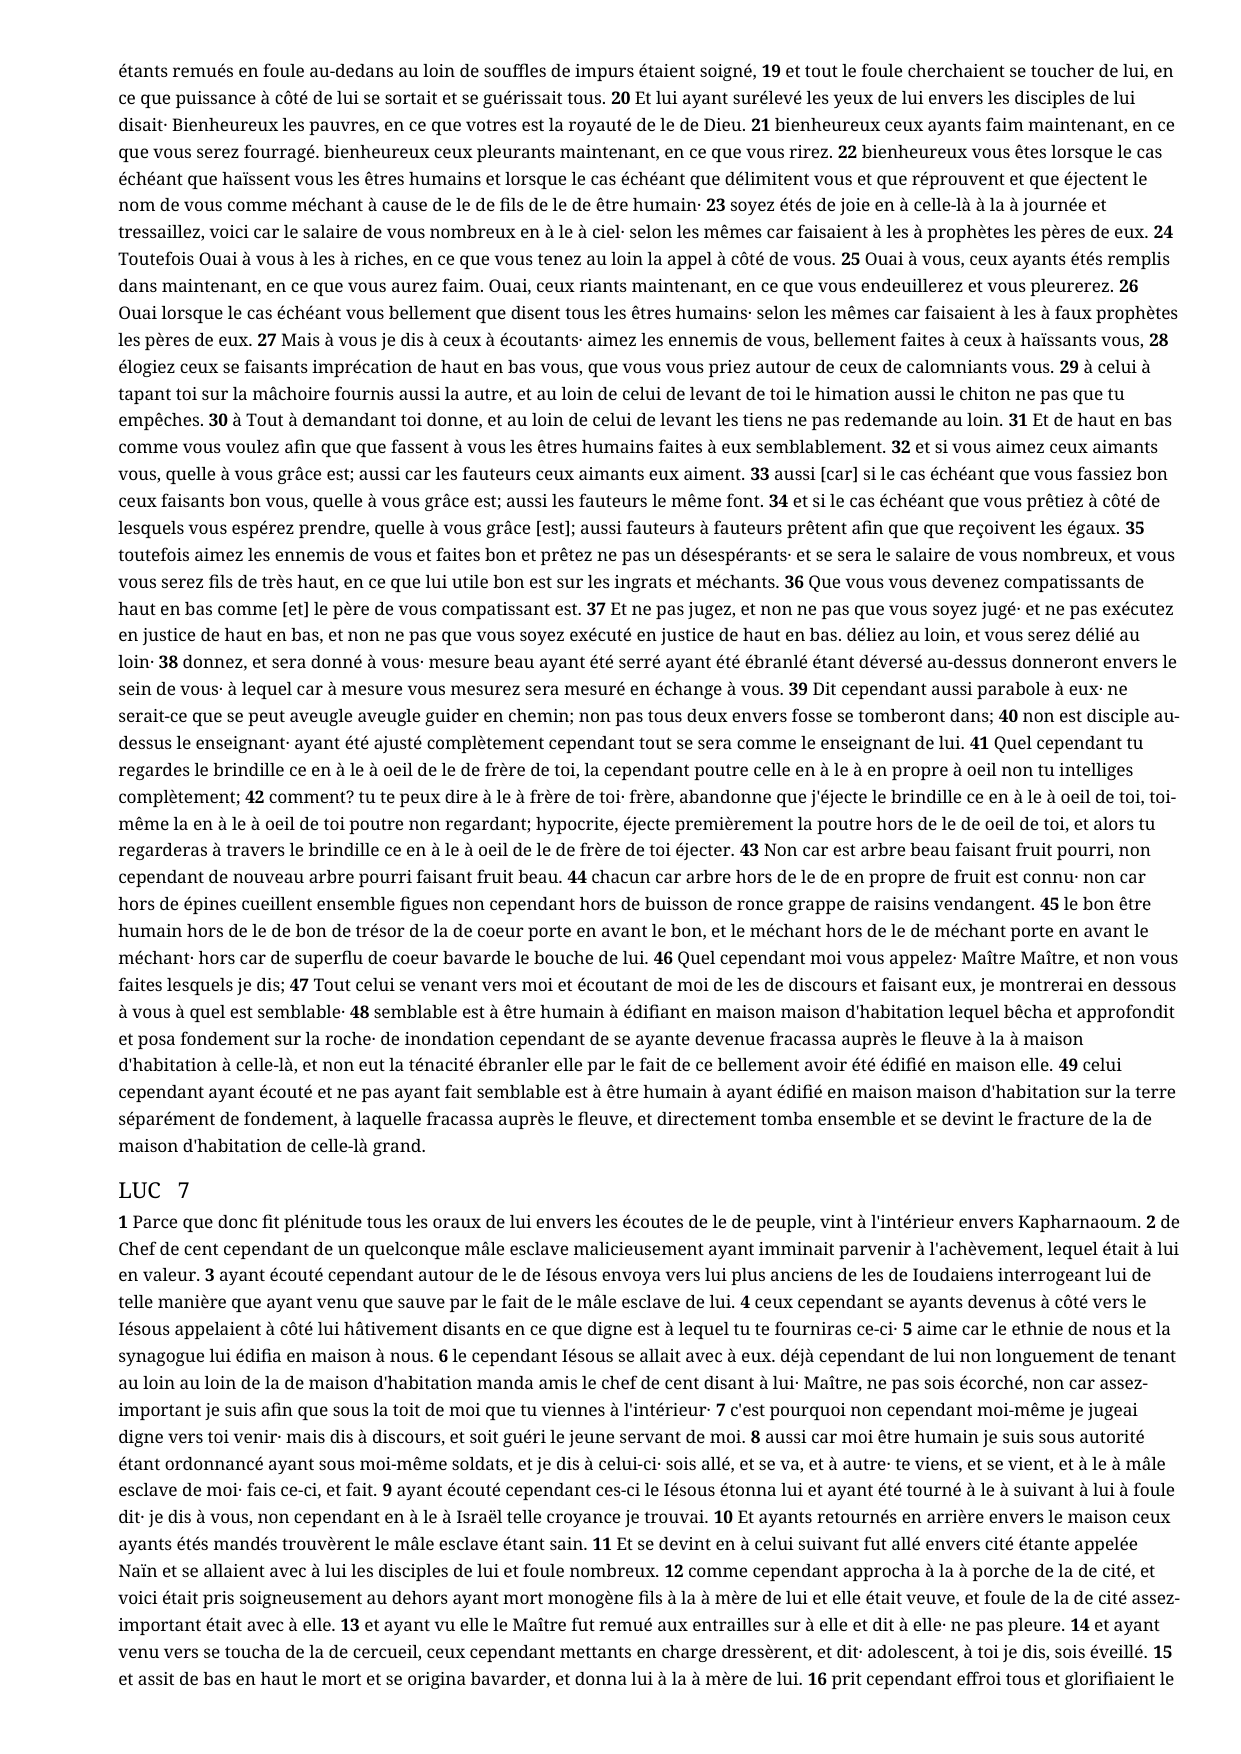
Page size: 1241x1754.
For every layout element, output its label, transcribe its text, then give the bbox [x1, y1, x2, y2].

text 1 Parce que donc fit plénitude tous les oraux de lui envers les écoutes de le de peuple, vint à l'intérieur envers Kapharnaoum. 2 de Chef de cent cependant de un quelconque mâle esclave malicieusement ayant imminait parvenir à l'achèvement, lequel était à lui en valeur. 3 ayant écouté cependant autour de le de Iésous envoya vers lui plus anciens de les de Ioudaiens interrogeant lui de telle manière que ayant venu que sauve par le fait de le mâle esclave de lui. 4 ceux cependant se ayants devenus à côté vers le Iésous appelaient à côté lui hâtivement disants en ce que digne est à lequel tu te fourniras ce-ci· 5 aime car le ethnie de nous et la synagogue lui édifia en maison à nous. 6 le cependant Iésous se allait avec à eux. déjà cependant de lui non longuement de tenant au loin au loin de la de maison d'habitation manda amis le chef de cent disant à lui· Maître, ne pas sois écorché, non car assez-important je suis afin que sous la toit de moi que tu viennes à l'intérieur· 7 c'est pourquoi non cependant moi-même je jugeai digne vers toi venir· mais dis à discours, et soit guéri le jeune servant de moi. 8 aussi car moi être humain je suis sous autorité étant ordonnancé ayant sous moi-même soldats, et je dis à celui-ci· sois allé, et se va, et à autre· te viens, et se vient, et à le à mâle esclave de moi· fais ce-ci, et fait. 9 ayant écouté cependant ces-ci le Iésous étonna lui et ayant été tourné à le à suivant à lui à foule dit· je dis à vous, non cependant en à le à Israël telle croyance je trouvai. 10 Et ayants retournés en arrière envers le maison ceux ayants étés mandés trouvèrent le mâle esclave étant sain. 11 Et se devint en à celui suivant fut allé envers cité étante appelée Naïn et se allaient avec à lui les disciples de lui et foule nombreux. 12 comme cependant approcha à la à porche de la de cité, et voici était pris soigneusement au dehors ayant mort monogène fils à la à mère de lui et elle était veuve, et foule de la de cité assez-important était avec à elle. 13 et ayant vu elle le Maître fut remué aux entrailles sur à elle et dit à elle· ne pas pleure. 14 et ayant venu vers se toucha de la de cercueil, ceux cependant mettants en charge dressèrent, et dit· adolescent, à toi je dis, sois éveillé. 15 et assit de bas en haut le mort et se origina bavarder, et donna lui à la à mère de lui. 16 prit cependant effroi tous et glorifiaient le [118, 1210, 1181, 1690]
text LUC 7 [118, 1176, 1181, 1205]
text étants remués en foule au-dedans au loin de souffles de impurs étaient soigné, 19 et tout le foule cherchaient se toucher de lui, en ce que puissance à côté de lui se sortait et se guérissait tous. 20 Et lui ayant surélevé les yeux de lui envers les disciples de lui disait· Bienheureux les pauvres, en ce que votres est la royauté de le de Dieu. 21 bienheureux ceux ayants faim maintenant, en ce que vous serez fourragé. bienheureux ceux pleurants maintenant, en ce que vous rirez. 22 bienheureux vous êtes lorsque le cas échéant que haïssent vous les êtres humains et lorsque le cas échéant que délimitent vous et que réprouvent et que éjectent le nom de vous comme méchant à cause de le de fils de le de être humain· 23 soyez étés de joie en à celle-là à la à journée et tressaillez, voici car le salaire de vous nombreux en à le à ciel· selon les mêmes car faisaient à les à prophètes les pères de eux. 24 Toutefois Ouai à vous à les à riches, en ce que vous tenez au loin la appel à côté de vous. 25 Ouai à vous, ceux ayants étés remplis dans maintenant, en ce que vous aurez faim. Ouai, ceux riants maintenant, en ce que vous endeuillerez et vous pleurerez. 26 Ouai lorsque le cas échéant vous bellement que disent tous les êtres humains· selon les mêmes car faisaient à les à faux prophètes les pères de eux. 27 Mais à vous je dis à ceux à écoutants· aimez les ennemis de vous, bellement faites à ceux à haïssants vous, 28 élogiez ceux se faisants imprécation de haut en bas vous, que vous vous priez autour de ceux de calomniants vous. 29 à celui à tapant toi sur la mâchoire fournis aussi la autre, et au loin de celui de levant de toi le himation aussi le chiton ne pas que tu empêches. 30 à Tout à demandant toi donne, et au loin de celui de levant les tiens ne pas redemande au loin. 31 Et de haut en bas comme vous voulez afin que que fassent à vous les êtres humains faites à eux semblablement. 32 et si vous aimez ceux aimants vous, quelle à vous grâce est; aussi car les fauteurs ceux aimants eux aiment. 33 aussi [car] si le cas échéant que vous fassiez bon ceux faisants bon vous, quelle à vous grâce est; aussi les fauteurs le même font. 34 et si le cas échéant que vous prêtiez à côté de lesquels vous espérez prendre, quelle à vous grâce [est]; aussi fauteurs à fauteurs prêtent afin que que reçoivent les égaux. 35 toutefois aimez les ennemis de vous et faites bon et prêtez ne pas un désespérants· et se sera le salaire de vous nombreux, et vous vous serez fils de très haut, en ce que lui utile bon est sur les ingrats et méchants. 36 Que vous vous devenez compatissants de haut en bas comme [et] le père de vous compatissant est. 37 Et ne pas jugez, et non ne pas que vous soyez jugé· et ne pas exécutez en justice de haut en bas, et non ne pas que vous soyez exécuté en justice de haut en bas. déliez au loin, et vous serez délié au loin· 38 donnez, et sera donné à vous· mesure beau ayant été serré ayant été ébranlé étant déversé au-dessus donneront envers le sein de vous· à lequel car à mesure vous mesurez sera mesuré en échange à vous. 39 Dit cependant aussi parabole à eux· ne serait-ce que se peut aveugle aveugle guider en chemin; non pas tous deux envers fosse se tomberont dans; 40 non est disciple au-dessus le enseignant· ayant été ajusté complètement cependant tout se sera comme le enseignant de lui. 41 Quel cependant tu regardes le brindille ce en à le à oeil de le de frère de toi, la cependant poutre celle en à le à en propre à oeil non tu intelliges complètement; 42 comment? tu te peux dire à le à frère de toi· frère, abandonne que j'éjecte le brindille ce en à le à oeil de toi, toi-même la en à le à oeil de toi poutre non regardant; hypocrite, éjecte premièrement la poutre hors de le de oeil de toi, et alors tu regarderas à travers le brindille ce en à le à oeil de le de frère de toi éjecter. 43 Non car est arbre beau faisant fruit pourri, non cependant de nouveau arbre pourri faisant fruit beau. 44 chacun car arbre hors de le de en propre de fruit est connu· non car hors de épines cueillent ensemble figues non cependant hors de buisson de ronce grappe de raisins vendangent. 45 le bon être humain hors de le de bon de trésor de la de coeur porte en avant le bon, et le méchant hors de le de méchant porte en avant le méchant· hors car de superflu de coeur bavarde le bouche de lui. 46 Quel cependant moi vous appelez· Maître Maître, et non vous faites lesquels je dis; 47 Tout celui se venant vers moi et écoutant de moi de les de discours et faisant eux, je montrerai en dessous à vous à quel est semblable· 48 semblable est à être humain à édifiant en maison maison d'habitation lequel bêcha et approfondit et posa fondement sur la roche· de inondation cependant de se ayante devenue fracassa auprès le fleuve à la à maison d'habitation à celle-là, et non eut la ténacité ébranler elle par le fait de ce bellement avoir été édifié en maison elle. 49 celui cependant ayant écouté et ne pas ayant fait semblable est à être humain à ayant édifié en maison maison d'habitation sur la terre séparément de fondement, à laquelle fracassa auprès le fleuve, et directement tomba ensemble et se devint le fracture de la de maison d'habitation de celle-là grand. [118, 59, 1181, 1157]
